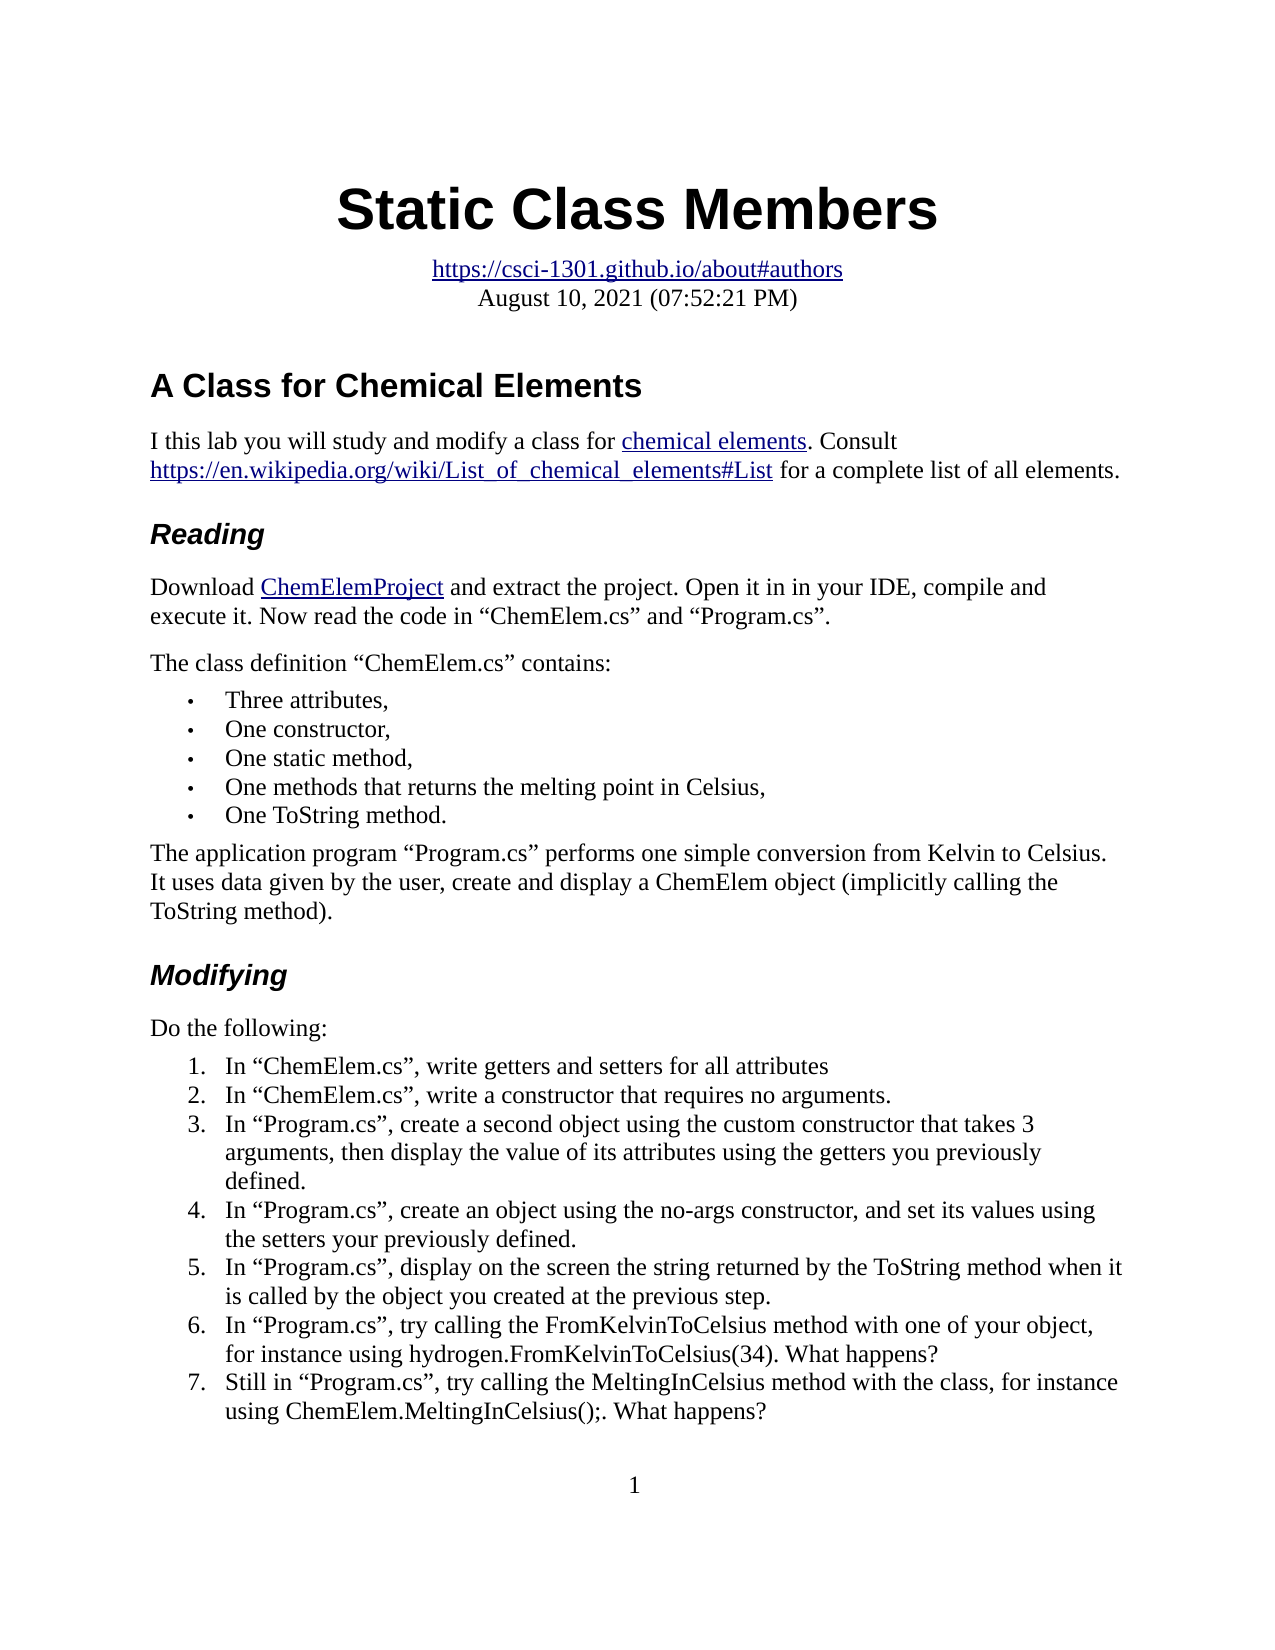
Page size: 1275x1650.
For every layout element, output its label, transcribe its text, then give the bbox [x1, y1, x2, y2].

list One static method, [187, 743, 1125, 772]
list One ToString method. [187, 801, 1125, 829]
list Three attributes, [187, 686, 1125, 714]
list In “ChemElem.cs”, write getters and setters for all attributes [187, 1051, 1125, 1080]
list In “Program.cs”, display on the screen the string returned by the ToString method when it is called by the object you created at the previous step. [187, 1252, 1125, 1310]
list In “Program.cs”, try calling the FromKelvinToCelsius method with one of your object, for instance using hydrogen.FromKelvinToCelsius(34). What happens? [187, 1310, 1125, 1367]
title Static Class Members [150, 175, 1125, 242]
list One methods that returns the melting point in Celsius, [187, 772, 1125, 801]
text Do the following: [150, 1013, 1125, 1042]
list One constructor, [187, 714, 1125, 743]
subtitle Reading [150, 517, 1125, 551]
list In “Program.cs”, create an object using the no-args constructor, and set its values using the setters your previously defined. [187, 1195, 1125, 1252]
text https://csci-1301.github.io/about#authors [150, 254, 1125, 283]
text August 10, 2021 (07:52:21 PM) [150, 283, 1125, 312]
list In “ChemElem.cs”, write a constructor that requires no arguments. [187, 1080, 1125, 1109]
text The application program “Program.cs” performs one simple conversion from Kelvin to Celsius. It uses data given by the user, create and display a ChemElem object (implicitly calling the ToString method). [150, 838, 1125, 924]
list In “Program.cs”, create a second object using the custom constructor that takes 3 arguments, then display the value of its attributes using the getters you previously defined. [187, 1109, 1125, 1195]
list Still in “Program.cs”, try calling the MeltingInCelsius method with the class, for instance using ChemElem.MeltingInCelsius();. What happens? [187, 1367, 1125, 1425]
subtitle A Class for Chemical Elements [150, 366, 1125, 404]
text The class definition “ChemElem.cs” contains: [150, 648, 1125, 677]
text I this lab you will study and modify a class for chemical elements. Consult https://en.wikipedia.org/wiki/List_of_chemical_elements#List for a complete list of all elements. [150, 426, 1125, 483]
subtitle Modifying [150, 958, 1125, 992]
text Download ChemElemProject and extract the project. Open it in in your IDE, compile and execute it. Now read the code in “ChemElem.cs” and “Program.cs”. [150, 572, 1125, 630]
